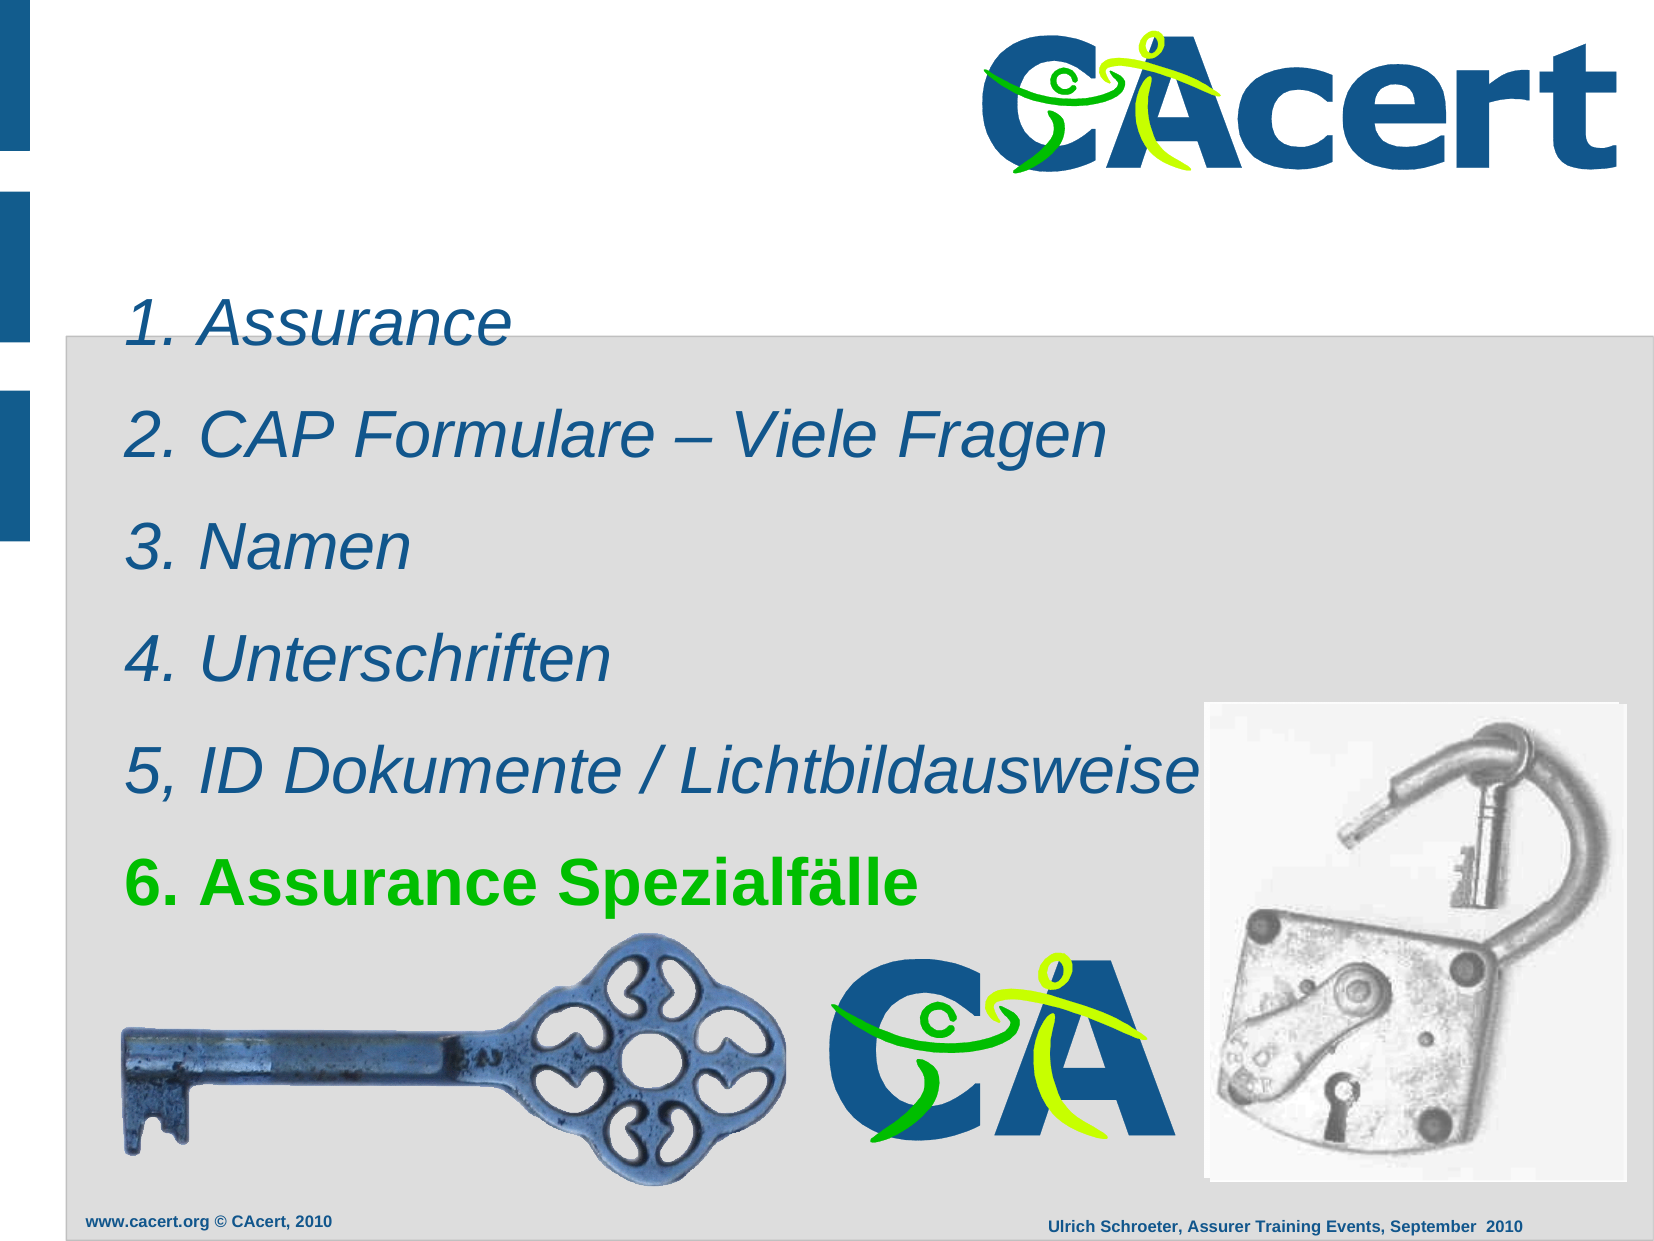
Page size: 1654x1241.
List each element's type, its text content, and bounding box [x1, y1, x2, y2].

picture [826, 950, 1177, 1145]
title 1. Assurance 2. CAP Formulare – Viele Fragen 3. Namen 4. Unterschriften 5, ID Dokumente / Lichtbildausweise 6. Assurance Spezialfälle [124, 265, 1536, 902]
picture [1204, 702, 1627, 1182]
picture [106, 915, 800, 1203]
